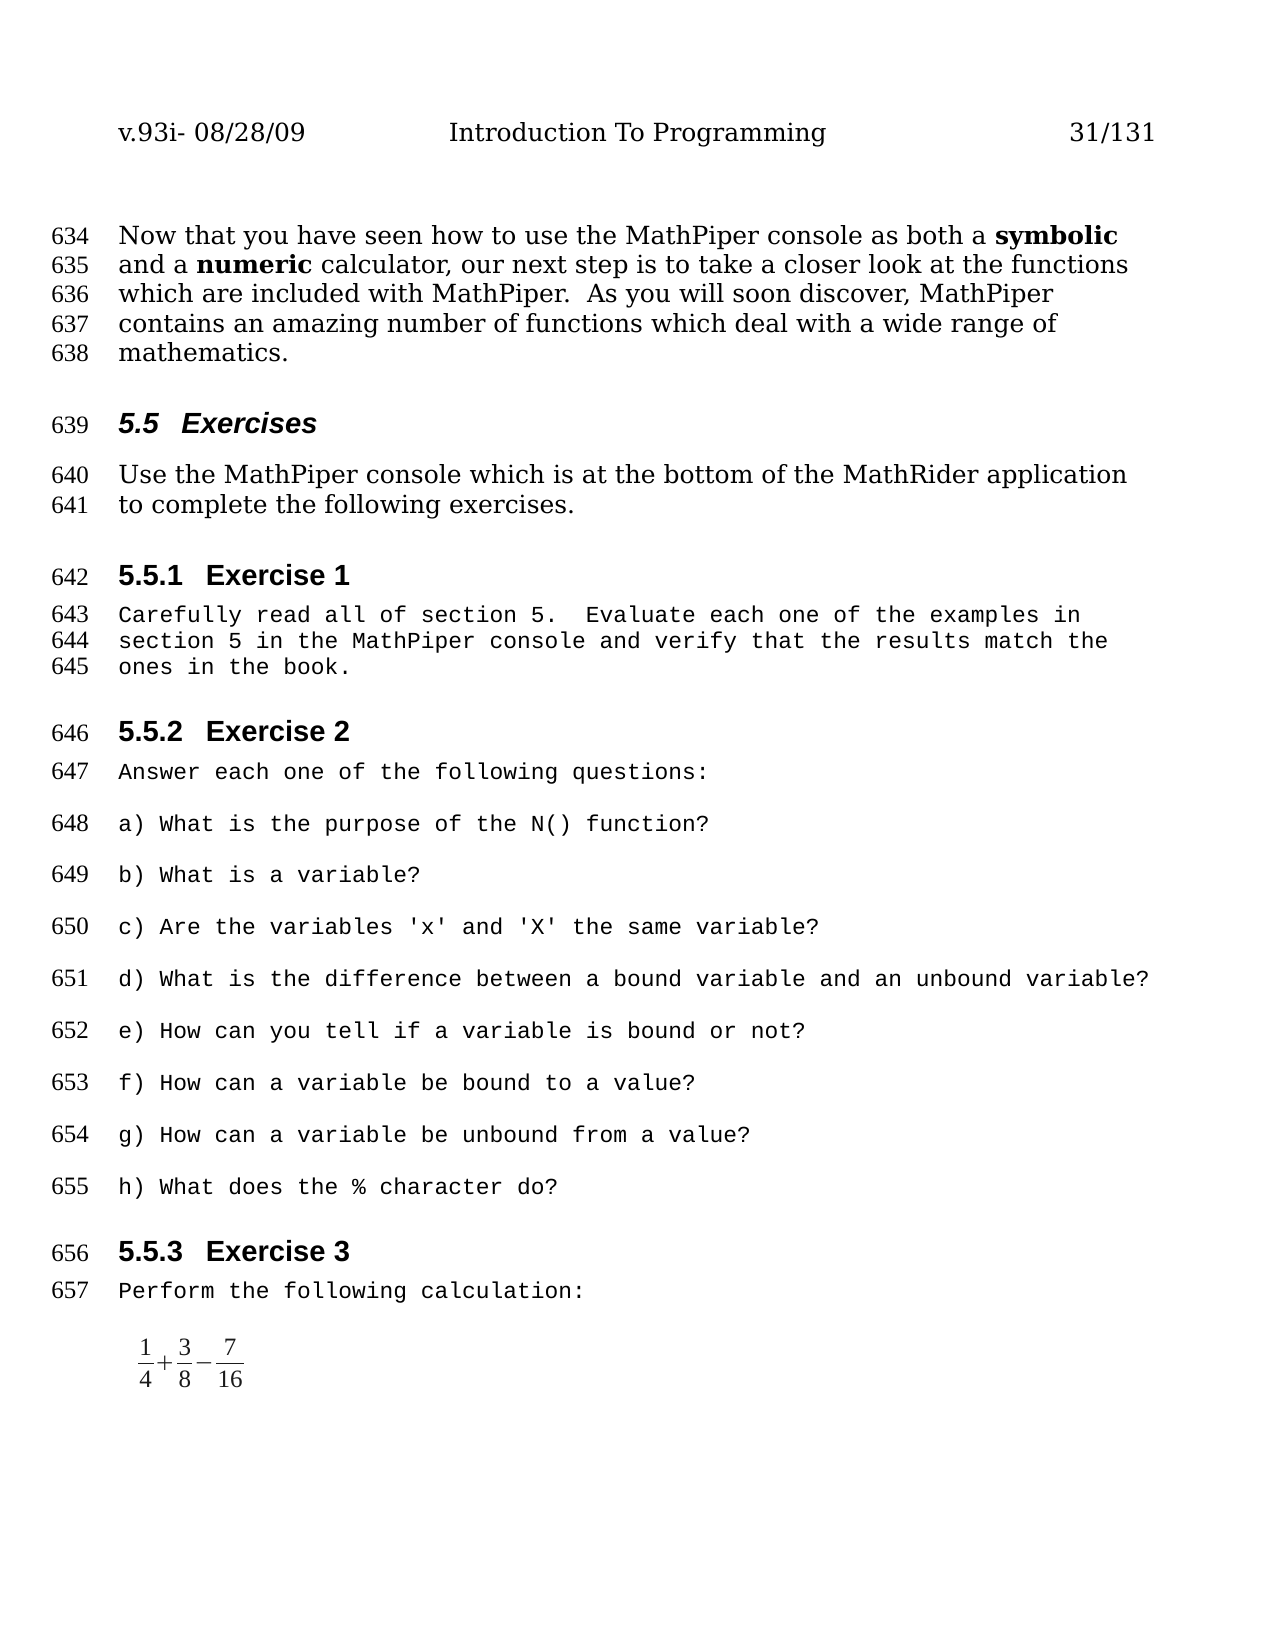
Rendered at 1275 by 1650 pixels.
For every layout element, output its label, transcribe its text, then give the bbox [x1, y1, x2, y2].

text a) What is the purpose of the N() function? [118, 812, 1157, 838]
text c) Are the variables 'x' and 'X' the same variable? [118, 916, 1157, 942]
subtitle Exercise 2 [118, 714, 1157, 748]
text Now that you have seen how to use the MathPiper console as both a symbolic and a numeric calculator, our next step is to take a closer look at the functions which are included with MathPiper. As you will soon discover, MathPiper contains an amazing number of functions which deal with a wide range of mathematics. [118, 221, 1157, 367]
text b) What is a variable? [118, 864, 1157, 890]
text Use the MathPiper console which is at the bottom of the MathRider application to complete the following exercises. [118, 461, 1157, 519]
text e) How can you tell if a variable is bound or not? [118, 1019, 1157, 1045]
text Answer each one of the following questions: [118, 760, 1157, 786]
text h) What does the % character do? [118, 1175, 1157, 1201]
text Perform the following calculation: [118, 1279, 1157, 1305]
subtitle Exercise 1 [118, 558, 1157, 592]
text Carefully read all of section 5. Evaluate each one of the examples in section 5 in the MathPiper console and verify that the results match the ones in the book. [118, 604, 1157, 681]
text f) How can a variable be bound to a value? [118, 1071, 1157, 1097]
text d) What is the difference between a bound variable and an unbound variable? [118, 967, 1157, 993]
text g) How can a variable be unbound from a value? [118, 1123, 1157, 1149]
subtitle Exercise 3 [118, 1234, 1157, 1267]
subtitle Exercises [118, 406, 1157, 440]
